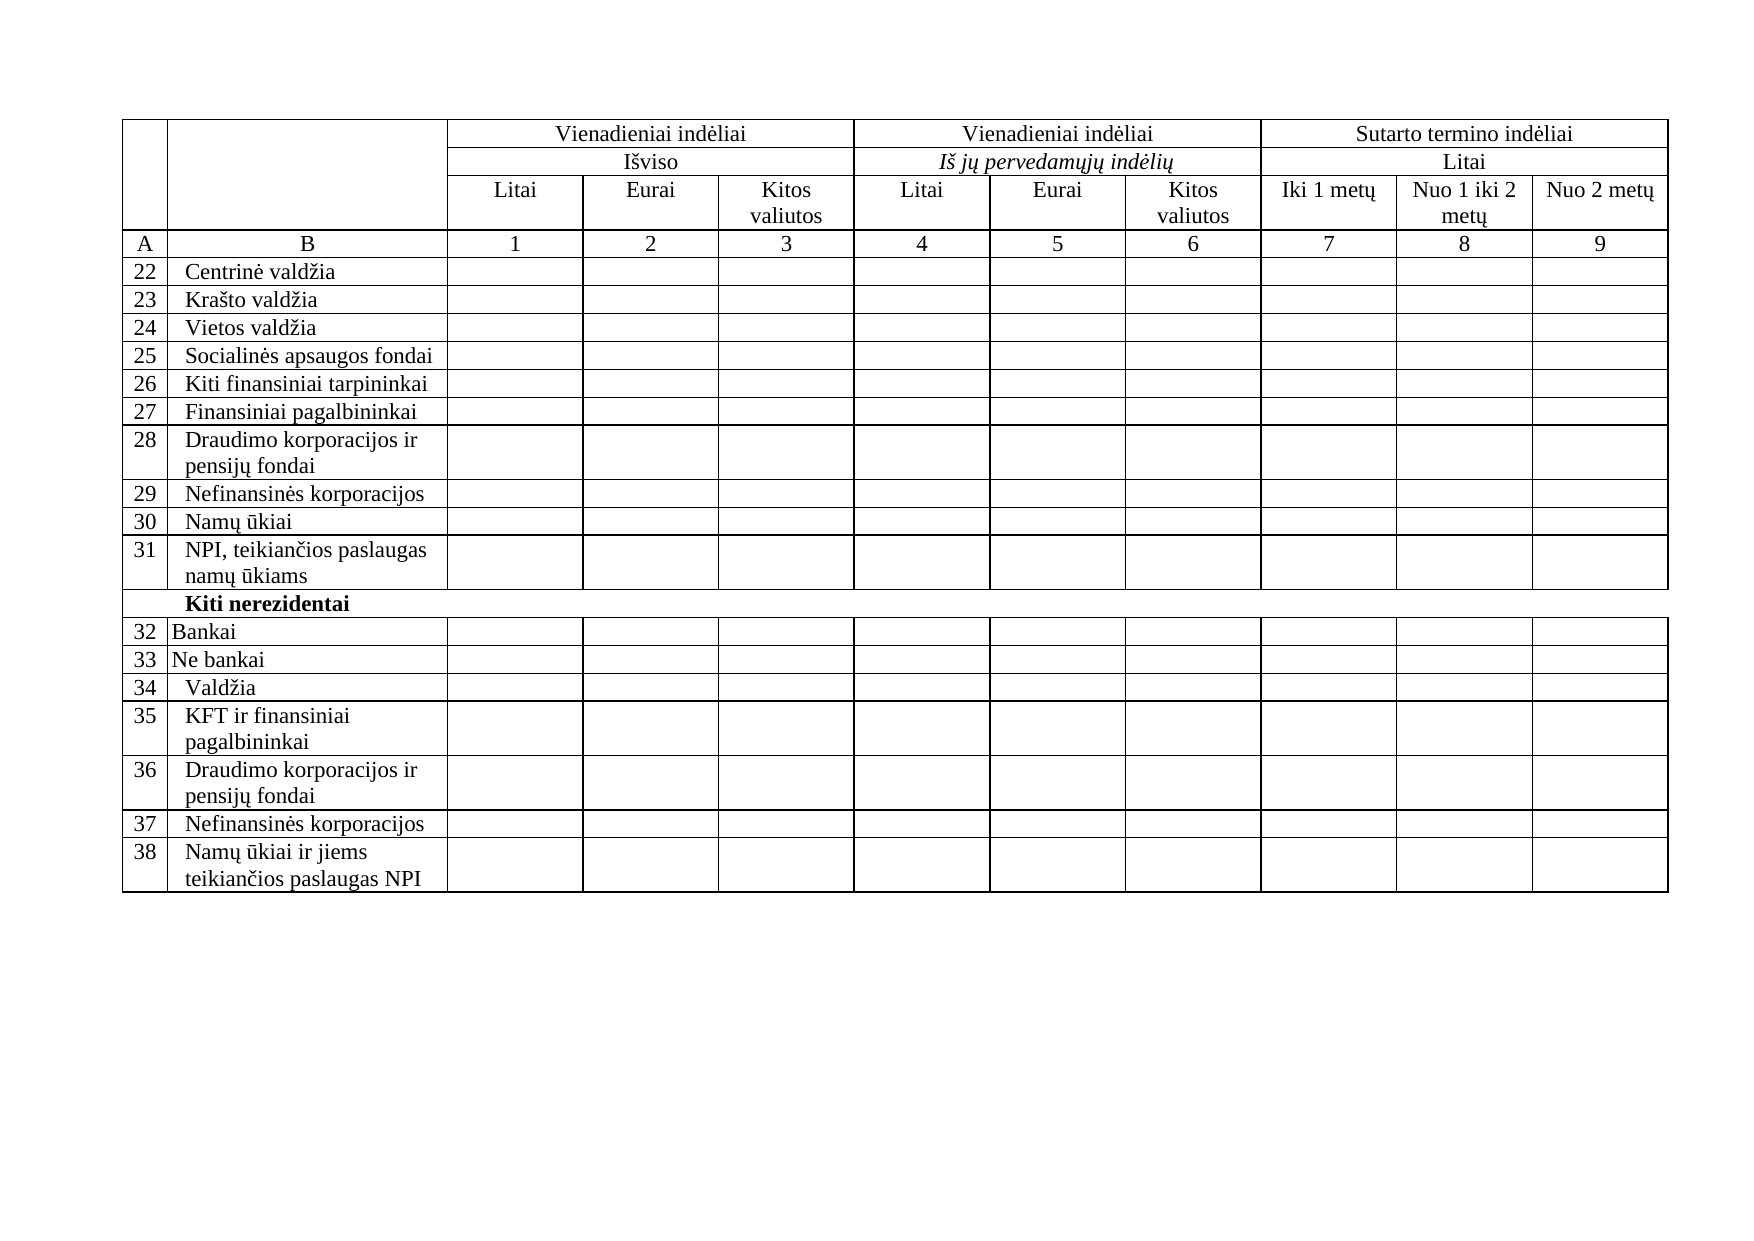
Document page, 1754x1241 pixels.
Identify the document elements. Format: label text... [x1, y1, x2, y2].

table_cell Kitos valiutos [1126, 176, 1260, 229]
table_cell [719, 838, 853, 891]
table_cell [719, 646, 853, 672]
table_cell [584, 508, 718, 534]
table_cell [1397, 370, 1532, 396]
table_cell [991, 426, 1125, 478]
table_cell [584, 811, 718, 837]
table_cell [584, 342, 718, 368]
table_cell [1262, 426, 1396, 478]
table_cell [584, 838, 718, 891]
table_cell Išviso [448, 148, 853, 174]
table_cell [855, 480, 989, 506]
table_cell [584, 258, 718, 285]
table_cell [1533, 838, 1667, 891]
table_cell [991, 508, 1125, 534]
table_cell [1397, 398, 1532, 424]
table_cell [448, 756, 582, 809]
table_cell [1262, 398, 1396, 424]
table_cell Bankai [168, 618, 447, 644]
table_cell [991, 811, 1125, 837]
table_cell NPI, teikiančios paslaugas namų ūkiams [168, 536, 447, 589]
table_cell Kiti nerezidentai [123, 590, 1668, 617]
table_cell Eurai [991, 176, 1125, 229]
table_cell [855, 508, 989, 534]
table_cell [991, 618, 1125, 644]
table_cell [1533, 342, 1667, 368]
table_cell [991, 536, 1125, 589]
table_cell [991, 314, 1125, 341]
table_cell [1126, 426, 1260, 478]
table_cell [448, 674, 582, 700]
table_cell Iki 1 metų [1262, 176, 1396, 229]
table_cell [1397, 508, 1532, 534]
table_cell [1126, 398, 1260, 424]
table_cell [1397, 618, 1532, 644]
table_cell [448, 370, 582, 396]
table_cell Kiti finansiniai tarpininkai [168, 370, 447, 396]
table_cell [1262, 286, 1396, 313]
table_cell [448, 646, 582, 672]
table_cell [1126, 811, 1260, 837]
table_cell Krašto valdžia [168, 286, 447, 313]
table_cell [448, 342, 582, 368]
table_cell Litai [1262, 148, 1667, 174]
table_cell [1126, 370, 1260, 396]
table_cell [584, 536, 718, 589]
table_cell [1533, 702, 1667, 754]
table_cell [719, 536, 853, 589]
table_cell [1262, 508, 1396, 534]
table_cell Vietos valdžia [168, 314, 447, 341]
table_cell [1397, 702, 1532, 754]
table_cell [1533, 398, 1667, 424]
table_cell [1533, 480, 1667, 506]
table_cell [855, 756, 989, 809]
table_cell [719, 811, 853, 837]
table_cell [1533, 756, 1667, 809]
table_cell B [168, 231, 447, 257]
table_cell [719, 508, 853, 534]
table_cell [1397, 756, 1532, 809]
table_cell [1397, 314, 1532, 341]
table_cell [855, 426, 989, 478]
table_cell 36 [123, 756, 167, 809]
table_cell 26 [123, 370, 167, 396]
table_cell [1533, 426, 1667, 478]
table_cell 22 [123, 258, 167, 285]
table_cell 2 [584, 231, 718, 257]
table_cell [855, 258, 989, 285]
table_cell [719, 618, 853, 644]
table_cell 29 [123, 480, 167, 506]
table_cell [991, 398, 1125, 424]
table_cell [1126, 342, 1260, 368]
table_cell [991, 480, 1125, 506]
table_cell [1262, 838, 1396, 891]
table_cell [855, 342, 989, 368]
table_cell [719, 756, 853, 809]
table_cell 23 [123, 286, 167, 313]
table_cell [855, 314, 989, 341]
table_cell [855, 618, 989, 644]
table_cell [1262, 702, 1396, 754]
table_cell [719, 426, 853, 478]
table_cell [1262, 480, 1396, 506]
table_cell [1397, 286, 1532, 313]
table_cell [584, 480, 718, 506]
table_cell [991, 702, 1125, 754]
table_cell [448, 811, 582, 837]
table_cell [448, 508, 582, 534]
table_cell [1262, 370, 1396, 396]
table_cell [1533, 618, 1667, 644]
table_header Vienadieniai indėliai [855, 120, 1260, 147]
table_cell [719, 342, 853, 368]
table_cell [855, 286, 989, 313]
table_cell [1533, 536, 1667, 589]
table_cell [1262, 811, 1396, 837]
table_cell Nuo 2 metų [1533, 176, 1667, 229]
table_cell [855, 702, 989, 754]
table_cell [1262, 646, 1396, 672]
table_cell [448, 536, 582, 589]
table_cell [584, 618, 718, 644]
table_cell [1262, 342, 1396, 368]
table_cell Nefinansinės korporacijos [168, 811, 447, 837]
table_cell [855, 398, 989, 424]
table_cell [1533, 811, 1667, 837]
table_cell [991, 258, 1125, 285]
table_cell [855, 674, 989, 700]
table_cell [448, 426, 582, 478]
table_cell [855, 838, 989, 891]
table_cell [1533, 508, 1667, 534]
table_cell [584, 426, 718, 478]
table_cell [1126, 646, 1260, 672]
table_cell Socialinės apsaugos fondai [168, 342, 447, 368]
table_cell 34 [123, 674, 167, 700]
table_cell [1126, 756, 1260, 809]
table_cell [719, 370, 853, 396]
table_cell [719, 702, 853, 754]
table_cell Centrinė valdžia [168, 258, 447, 285]
table_cell [448, 480, 582, 506]
table_cell [991, 286, 1125, 313]
table_cell [1126, 702, 1260, 754]
table_cell 31 [123, 536, 167, 589]
table_cell [991, 646, 1125, 672]
table_cell [1126, 536, 1260, 589]
table_cell Finansiniai pagalbininkai [168, 398, 447, 424]
table_cell [855, 646, 989, 672]
table_cell [1126, 674, 1260, 700]
table_cell 27 [123, 398, 167, 424]
table_header [168, 120, 447, 229]
table_cell Kitos valiutos [719, 176, 853, 229]
table_cell 37 [123, 811, 167, 837]
table_cell [1126, 314, 1260, 341]
table_cell [584, 674, 718, 700]
table_cell Namų ūkiai ir jiems teikiančios paslaugas NPI [168, 838, 447, 891]
table_cell [1533, 258, 1667, 285]
table_cell 30 [123, 508, 167, 534]
table_cell Ne bankai [168, 646, 447, 672]
table_cell [584, 286, 718, 313]
table_cell [719, 398, 853, 424]
table_cell [584, 646, 718, 672]
table_cell [448, 398, 582, 424]
table_cell [1533, 646, 1667, 672]
table_cell 28 [123, 426, 167, 478]
table_cell [448, 286, 582, 313]
table_cell [1533, 314, 1667, 341]
table_cell [991, 342, 1125, 368]
table_cell 1 [448, 231, 582, 257]
table_cell [1262, 756, 1396, 809]
table_cell Iš jų pervedamųjų indėlių [855, 148, 1260, 174]
table_cell Litai [448, 176, 582, 229]
table_cell [855, 536, 989, 589]
table_cell [1397, 674, 1532, 700]
table_cell 35 [123, 702, 167, 754]
table_cell [855, 811, 989, 837]
table_cell [719, 480, 853, 506]
table_cell 7 [1262, 231, 1396, 257]
table_cell [1533, 674, 1667, 700]
table_cell [855, 370, 989, 396]
table_cell [719, 258, 853, 285]
table_cell Namų ūkiai [168, 508, 447, 534]
table_cell 8 [1397, 231, 1532, 257]
table_cell 33 [123, 646, 167, 672]
table_cell [1533, 286, 1667, 313]
table_header Sutarto termino indėliai [1262, 120, 1667, 147]
table_header Vienadieniai indėliai [448, 120, 853, 147]
table_cell [1397, 258, 1532, 285]
table_cell KFT ir finansiniai pagalbininkai [168, 702, 447, 754]
table_cell [719, 314, 853, 341]
table_cell [1262, 258, 1396, 285]
table_cell [448, 838, 582, 891]
table_cell [1397, 646, 1532, 672]
table_cell Litai [855, 176, 989, 229]
table_cell [991, 838, 1125, 891]
table_header [123, 120, 167, 229]
table_cell Draudimo korporacijos ir pensijų fondai [168, 756, 447, 809]
table_cell [1126, 508, 1260, 534]
table_cell 25 [123, 342, 167, 368]
table_cell Nefinansinės korporacijos [168, 480, 447, 506]
table_cell [1126, 258, 1260, 285]
table_cell 5 [991, 231, 1125, 257]
table_cell 24 [123, 314, 167, 341]
table_cell [1397, 536, 1532, 589]
table_cell Draudimo korporacijos ir pensijų fondai [168, 426, 447, 478]
table_cell [1397, 480, 1532, 506]
table_cell [1262, 536, 1396, 589]
table_cell [719, 674, 853, 700]
table_cell 32 [123, 618, 167, 644]
table_cell [1126, 618, 1260, 644]
table_cell [584, 756, 718, 809]
table_cell [584, 370, 718, 396]
table_cell [1262, 314, 1396, 341]
table_cell [1397, 811, 1532, 837]
table_cell [448, 258, 582, 285]
table_cell [584, 314, 718, 341]
table_cell [448, 702, 582, 754]
table_cell 9 [1533, 231, 1667, 257]
table_cell [1397, 426, 1532, 478]
table_cell [584, 702, 718, 754]
table_cell [1533, 370, 1667, 396]
table_cell Eurai [584, 176, 718, 229]
table_cell [1262, 674, 1396, 700]
table_cell Nuo 1 iki 2 metų [1397, 176, 1532, 229]
table_cell [448, 618, 582, 644]
table_cell 4 [855, 231, 989, 257]
table_cell [1126, 480, 1260, 506]
table_cell 3 [719, 231, 853, 257]
table_cell [1262, 618, 1396, 644]
table_cell [1397, 838, 1532, 891]
table_cell [1126, 838, 1260, 891]
table_cell [1126, 286, 1260, 313]
table_cell 38 [123, 838, 167, 891]
table_cell [991, 756, 1125, 809]
table_cell 6 [1126, 231, 1260, 257]
table_cell [719, 286, 853, 313]
table_cell A [123, 231, 167, 257]
table_cell [584, 398, 718, 424]
table_cell [991, 674, 1125, 700]
table_cell [1397, 342, 1532, 368]
table_cell [448, 314, 582, 341]
table_cell [991, 370, 1125, 396]
table_cell Valdžia [168, 674, 447, 700]
